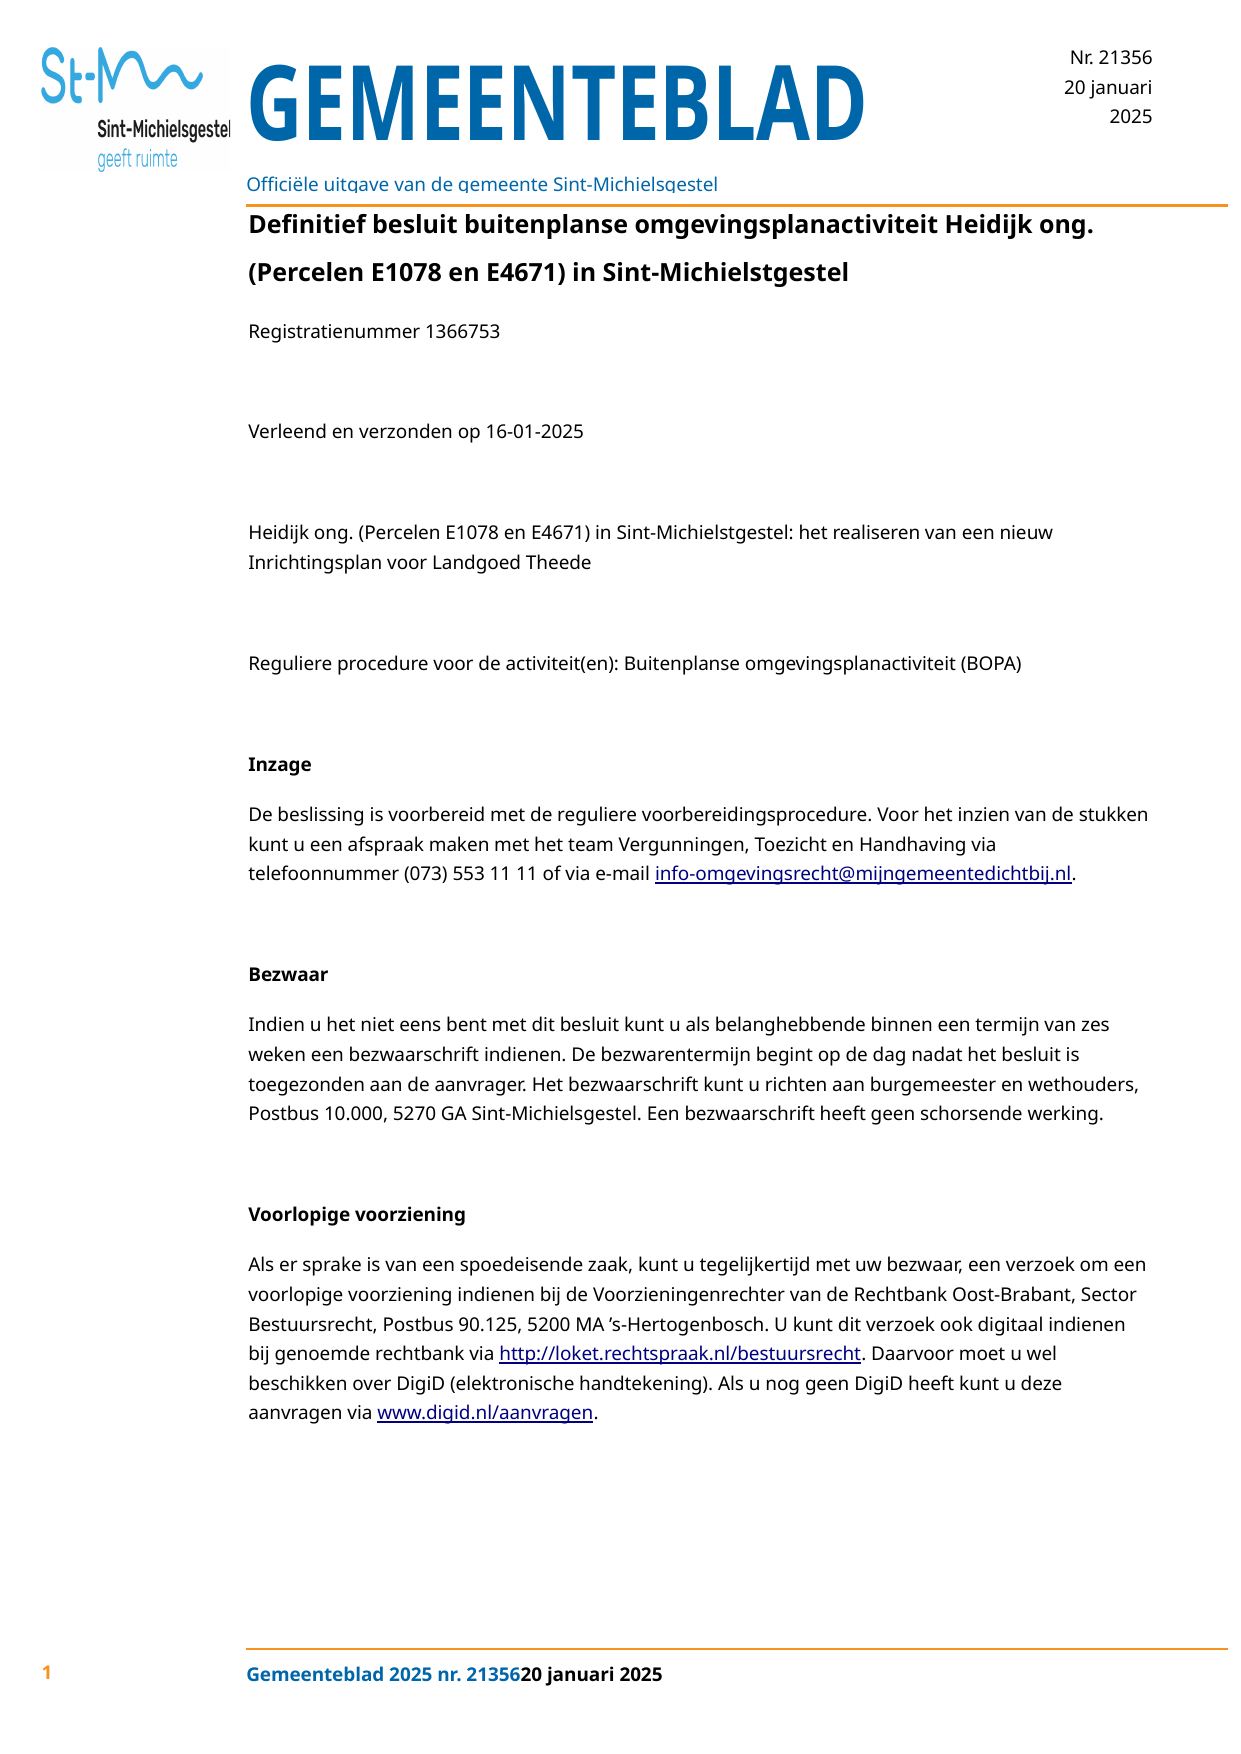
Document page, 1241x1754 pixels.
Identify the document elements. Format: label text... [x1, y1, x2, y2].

text Verleend en verzonden op 16-01-2025 [248, 419, 1152, 444]
text Bezwaar [248, 961, 1152, 987]
text Indien u het niet eens bent met dit besluit kunt u als belanghebbende binnen een termijn van zes weken een bezwaarschrift indienen. De bezwarentermijn begint op de dag nadat het besluit is toegezonden aan de aanvrager. Het bezwaarschrift kunt u richten aan burgemeester en wethouders, Postbus 10.000, 5270 GA Sint-Michielsgestel. Een bezwaarschrift heeft geen schorsende werking. [248, 1012, 1152, 1126]
text Definitief besluit buitenplanse omgevingsplanactiviteit Heidijk ong. (Percelen E1078 en E4671) in Sint-Michielstgestel [248, 207, 1152, 288]
text Registratienummer 1366753 [248, 318, 1152, 344]
text Reguliere procedure voor de activiteit(en): Buitenplanse omgevingsplanactiviteit (BOPA) [248, 650, 1152, 676]
text De beslissing is voorbereid met de reguliere voorbereidingsprocedure. Voor het inzien van de stukken kunt u een afspraak maken met het team Vergunningen, Toezicht en Handhaving via telefoonnummer (073) 553 11 11 of via e-mail info-omgevingsrecht@mijngemeentedichtbij.nl. [248, 801, 1152, 886]
text Als er sprake is van een spoedeisende zaak, kunt u tegelijkertijd met uw bezwaar, een verzoek om een voorlopige voorziening indienen bij de Voorzieningenrechter van de Rechtbank Oost-Brabant, Sector Bestuursrecht, Postbus 90.125, 5200 MA ’s-Hertogenbosch. U kunt dit verzoek ook digitaal indienen bij genoemde rechtbank via http://loket.rechtspraak.nl/bestuursrecht. Daarvoor moet u wel beschikken over DigiD (elektronische handtekening). Als u nog geen DigiD heeft kunt u deze aanvragen via www.digid.nl/aanvragen. [248, 1252, 1152, 1425]
text Heidijk ong. (Percelen E1078 en E4671) in Sint-Michielstgestel: het realiseren van een nieuw Inrichtingsplan voor Landgoed Theede [248, 519, 1152, 575]
picture [41, 47, 231, 172]
text Inzage [248, 751, 1152, 777]
text Voorlopige voorziening [248, 1201, 1152, 1227]
